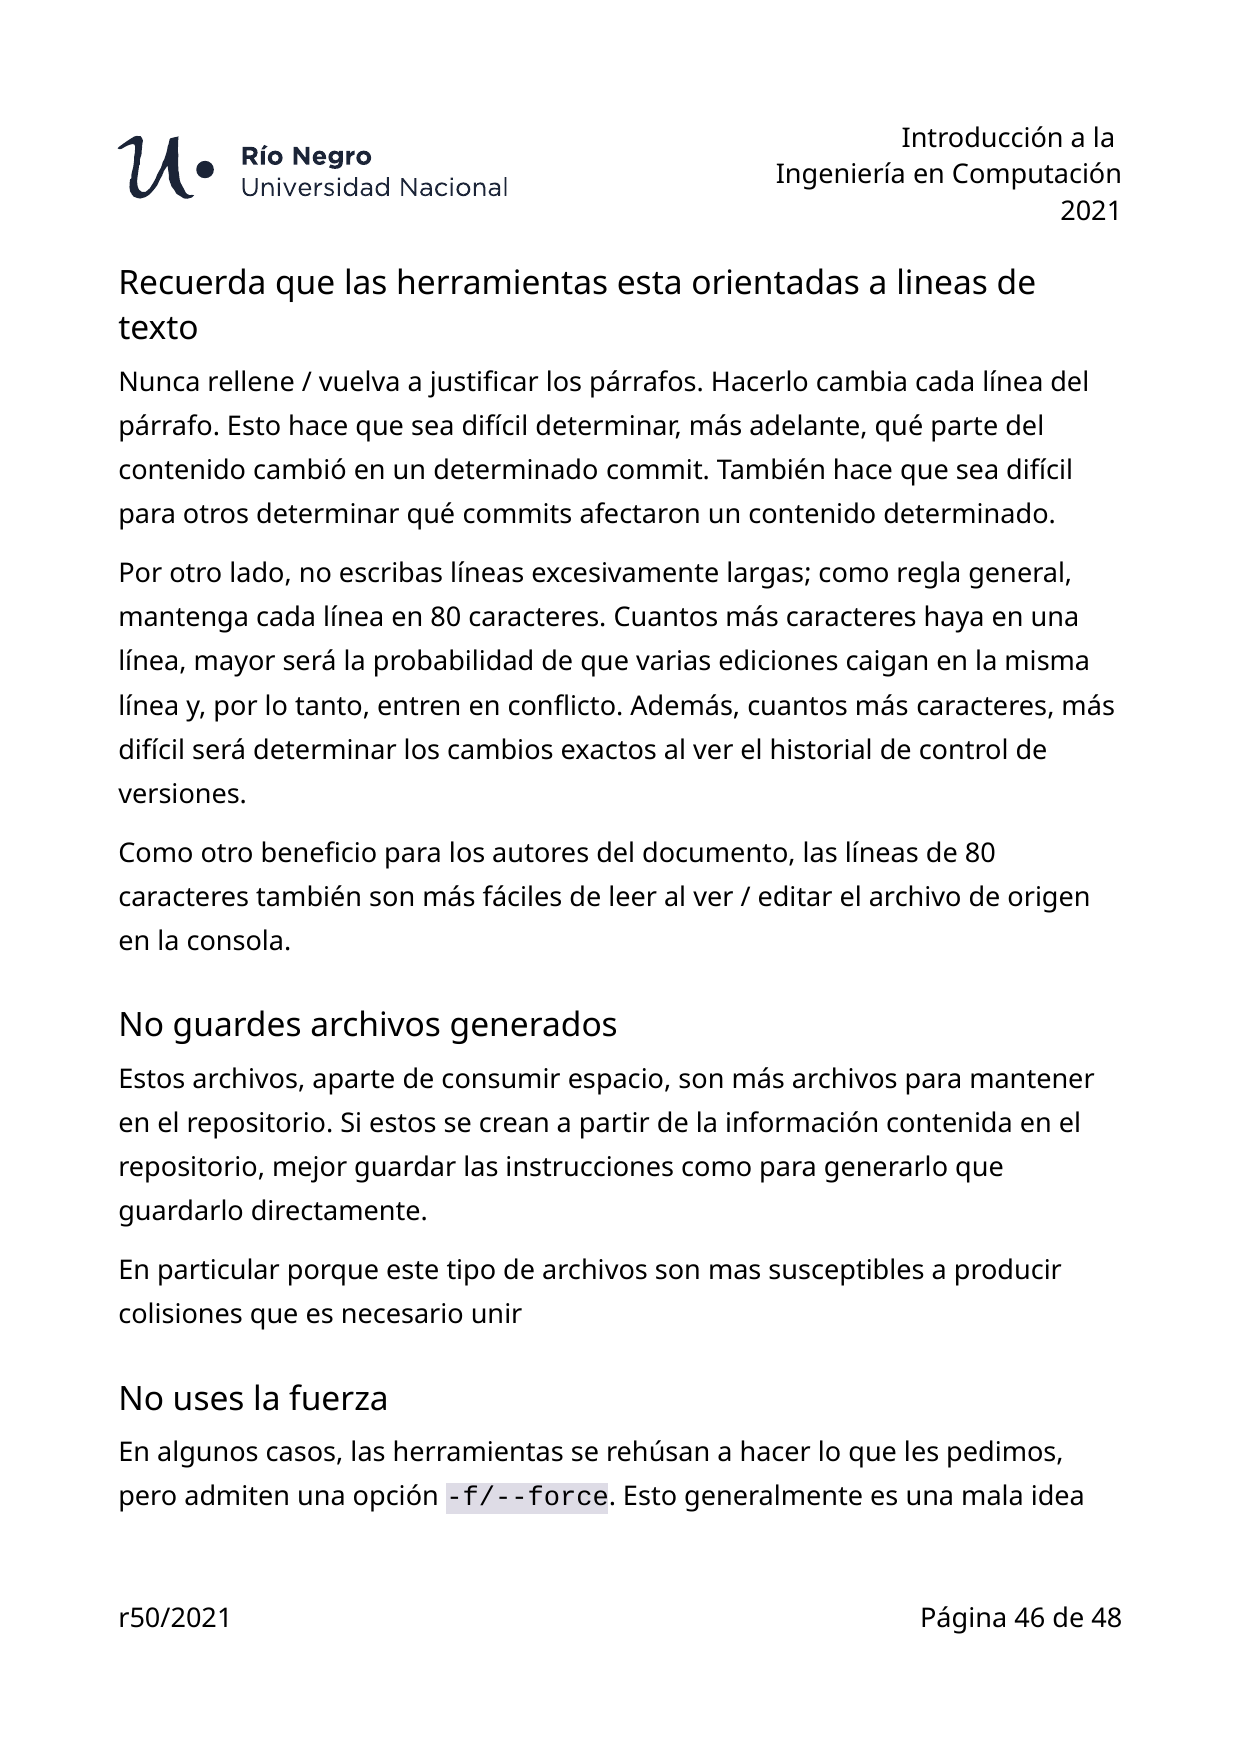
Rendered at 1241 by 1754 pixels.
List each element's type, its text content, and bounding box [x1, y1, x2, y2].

text Nunca rellene / vuelva a justificar los párrafos. Hacerlo cambia cada línea del párrafo. Esto hace que sea difícil determinar, más adelante, qué parte del contenido cambió en un determinado commit. También hace que sea difícil para otros determinar qué commits afectaron un contenido determinado. [118, 362, 1122, 532]
text En particular porque este tipo de archivos son mas susceptibles a producir colisiones que es necesario unir [118, 1250, 1122, 1331]
text Por otro lado, no escribas líneas excesivamente largas; como regla general, mantenga cada línea en 80 caracteres. Cuantos más caracteres haya en una línea, mayor será la probabilidad de que varias ediciones caigan en la misma línea y, por lo tanto, entren en conflicto. Además, cuantos más caracteres, más difícil será determinar los cambios exactos al ver el historial de control de versiones. [118, 553, 1122, 811]
text Como otro beneficio para los autores del documento, las líneas de 80 caracteres también son más fáciles de leer al ver / editar el archivo de origen en la consola. [118, 833, 1122, 958]
subtitle No uses la fuerza [118, 1374, 1122, 1420]
text Estos archivos, aparte de consumir espacio, son más archivos para mantener en el repositorio. Si estos se crean a partir de la información contenida en el repositorio, mejor guardar las instrucciones como para generarlo que guardarlo directamente. [118, 1059, 1122, 1228]
subtitle No guardes archivos generados [118, 1001, 1122, 1047]
text En algunos casos, las herramientas se rehúsan a hacer lo que les pedimos, pero admiten una opción -f/--force. Esto generalmente es una mala idea [118, 1432, 1122, 1514]
subtitle Recuerda que las herramientas esta orientadas a lineas de texto [118, 258, 1122, 350]
